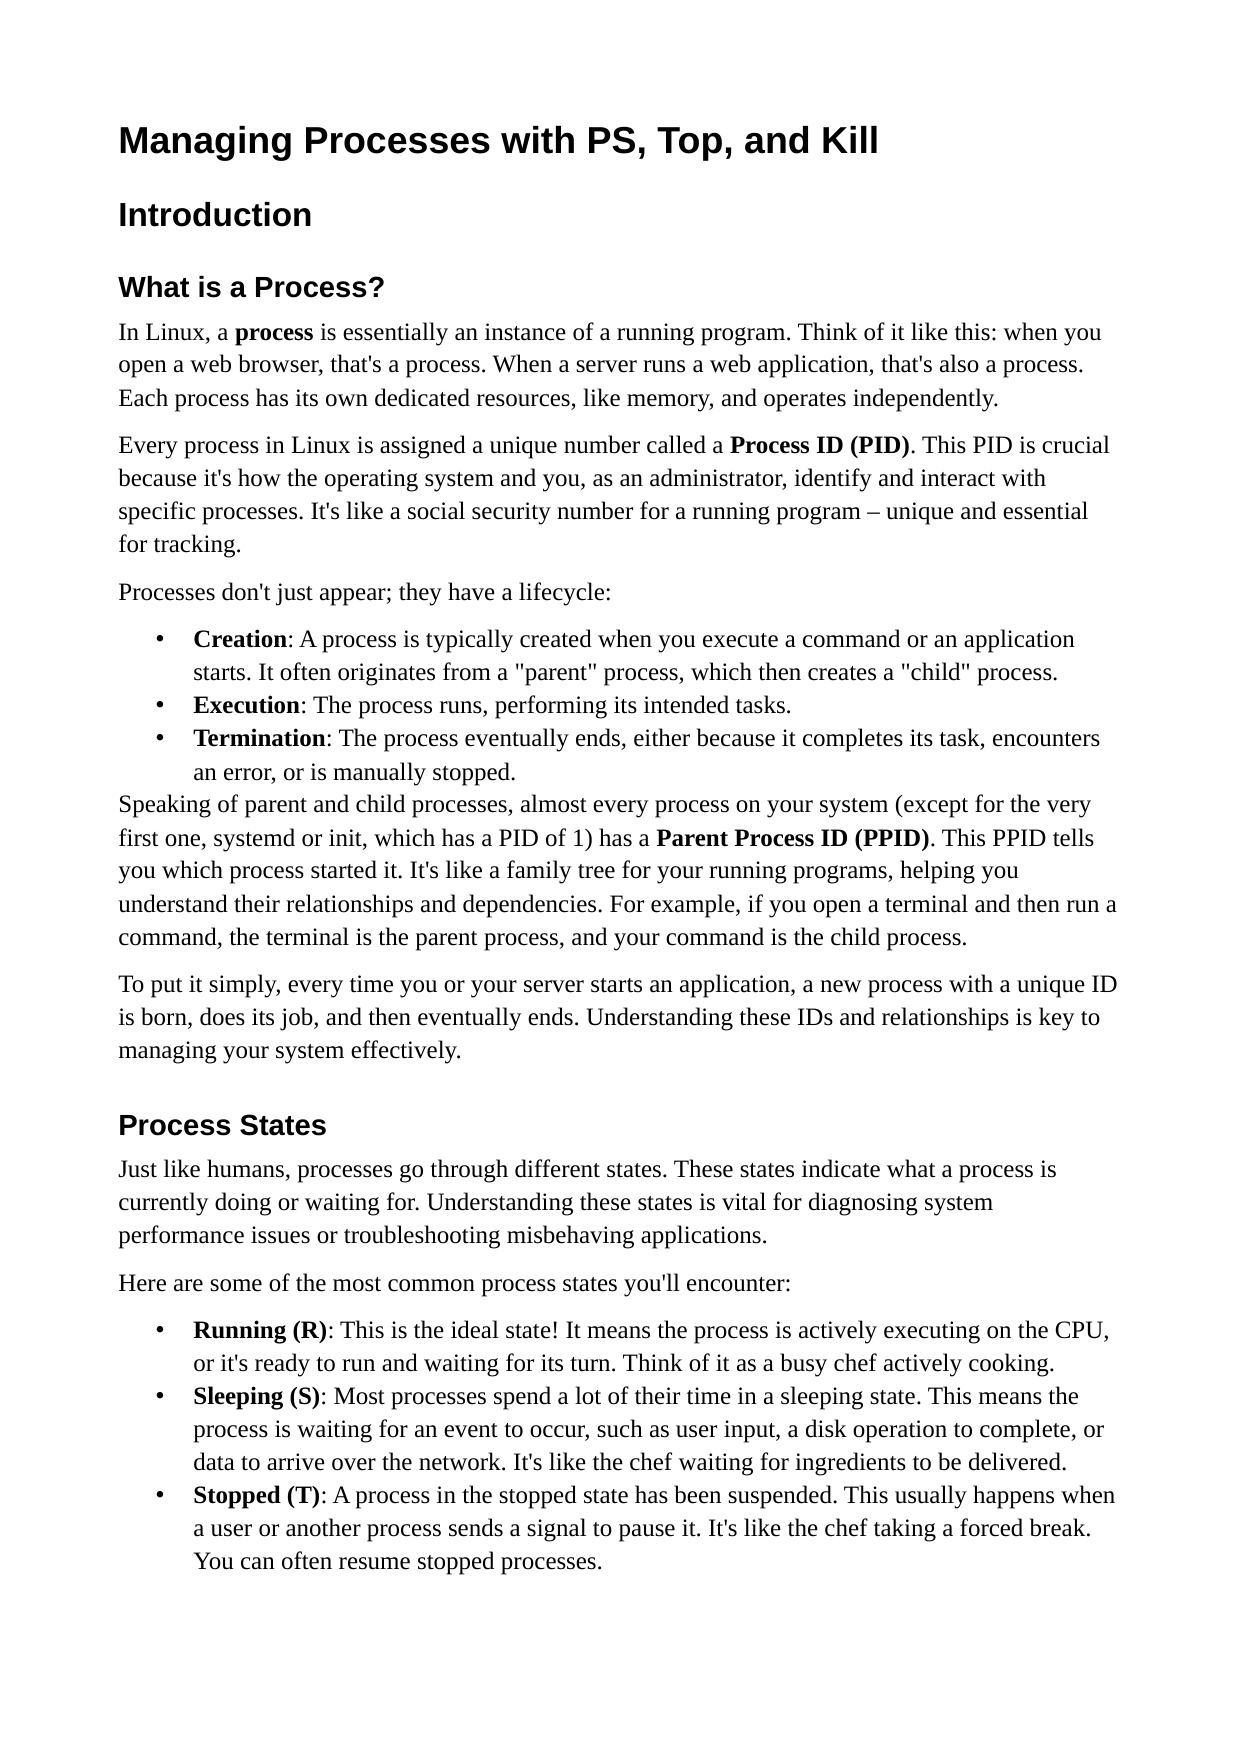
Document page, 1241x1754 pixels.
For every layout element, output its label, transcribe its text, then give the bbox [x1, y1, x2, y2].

list Stopped (T): A process in the stopped state has been suspended. This usually happens when a user or another process sends a signal to pause it. It's like the chef taking a forced break. You can often resume stopped processes. [156, 1480, 1122, 1575]
text Processes don't just appear; they have a lifecycle: [118, 577, 1122, 606]
text To put it simply, every time you or your server starts an application, a new process with a unique ID is born, does its job, and then eventually ends. Understanding these IDs and relationships is key to managing your system effectively. [118, 969, 1122, 1064]
text Just like humans, processes go through different states. These states indicate what a process is currently doing or waiting for. Understanding these states is vital for diagnosing system performance issues or troubleshooting misbehaving applications. [118, 1154, 1122, 1249]
subtitle Managing Processes with PS, Top, and Kill [118, 118, 1122, 161]
list Sleeping (S): Most processes spend a lot of their time in a sleeping state. This means the process is waiting for an event to occur, such as user input, a disk operation to complete, or data to arrive over the network. It's like the chef waiting for ingredients to be delivered. [156, 1381, 1122, 1476]
text Speaking of parent and child processes, almost every process on your system (except for the very first one, systemd or init, which has a PID of 1) has a Parent Process ID (PPID). This PPID tells you which process started it. It's like a family tree for your running programs, helping you understand their relationships and dependencies. For example, if you open a terminal and then run a command, the terminal is the parent process, and your command is the child process. [118, 789, 1122, 950]
list Running (R): This is the ideal state! It means the process is actively executing on the CPU, or it's ready to run and waiting for its turn. Think of it as a busy chef actively cooking. [156, 1315, 1122, 1377]
list Creation: A process is typically created when you execute a command or an application starts. It often originates from a "parent" process, which then creates a "child" process. [156, 624, 1122, 686]
list Execution: The process runs, performing its intended tasks. [156, 691, 1122, 719]
text In Linux, a process is essentially an instance of a running program. Think of it like this: when you open a web browser, that's a process. When a server runs a web application, that's also a process. Each process has its own dedicated resources, like memory, and operates independently. [118, 317, 1122, 411]
subtitle Process States [118, 1108, 1122, 1141]
list Termination: The process eventually ends, either because it completes its task, encounters an error, or is manually stopped. [156, 723, 1122, 785]
text Here are some of the most common process states you'll encounter: [118, 1268, 1122, 1296]
subtitle What is a Process? [118, 271, 1122, 304]
text Every process in Linux is assigned a unique number called a Process ID (PID). This PID is crucial because it's how the operating system and you, as an administrator, identify and interact with specific processes. It's like a social security number for a running program – unique and essential for tracking. [118, 430, 1122, 558]
subtitle Introduction [118, 194, 1122, 233]
